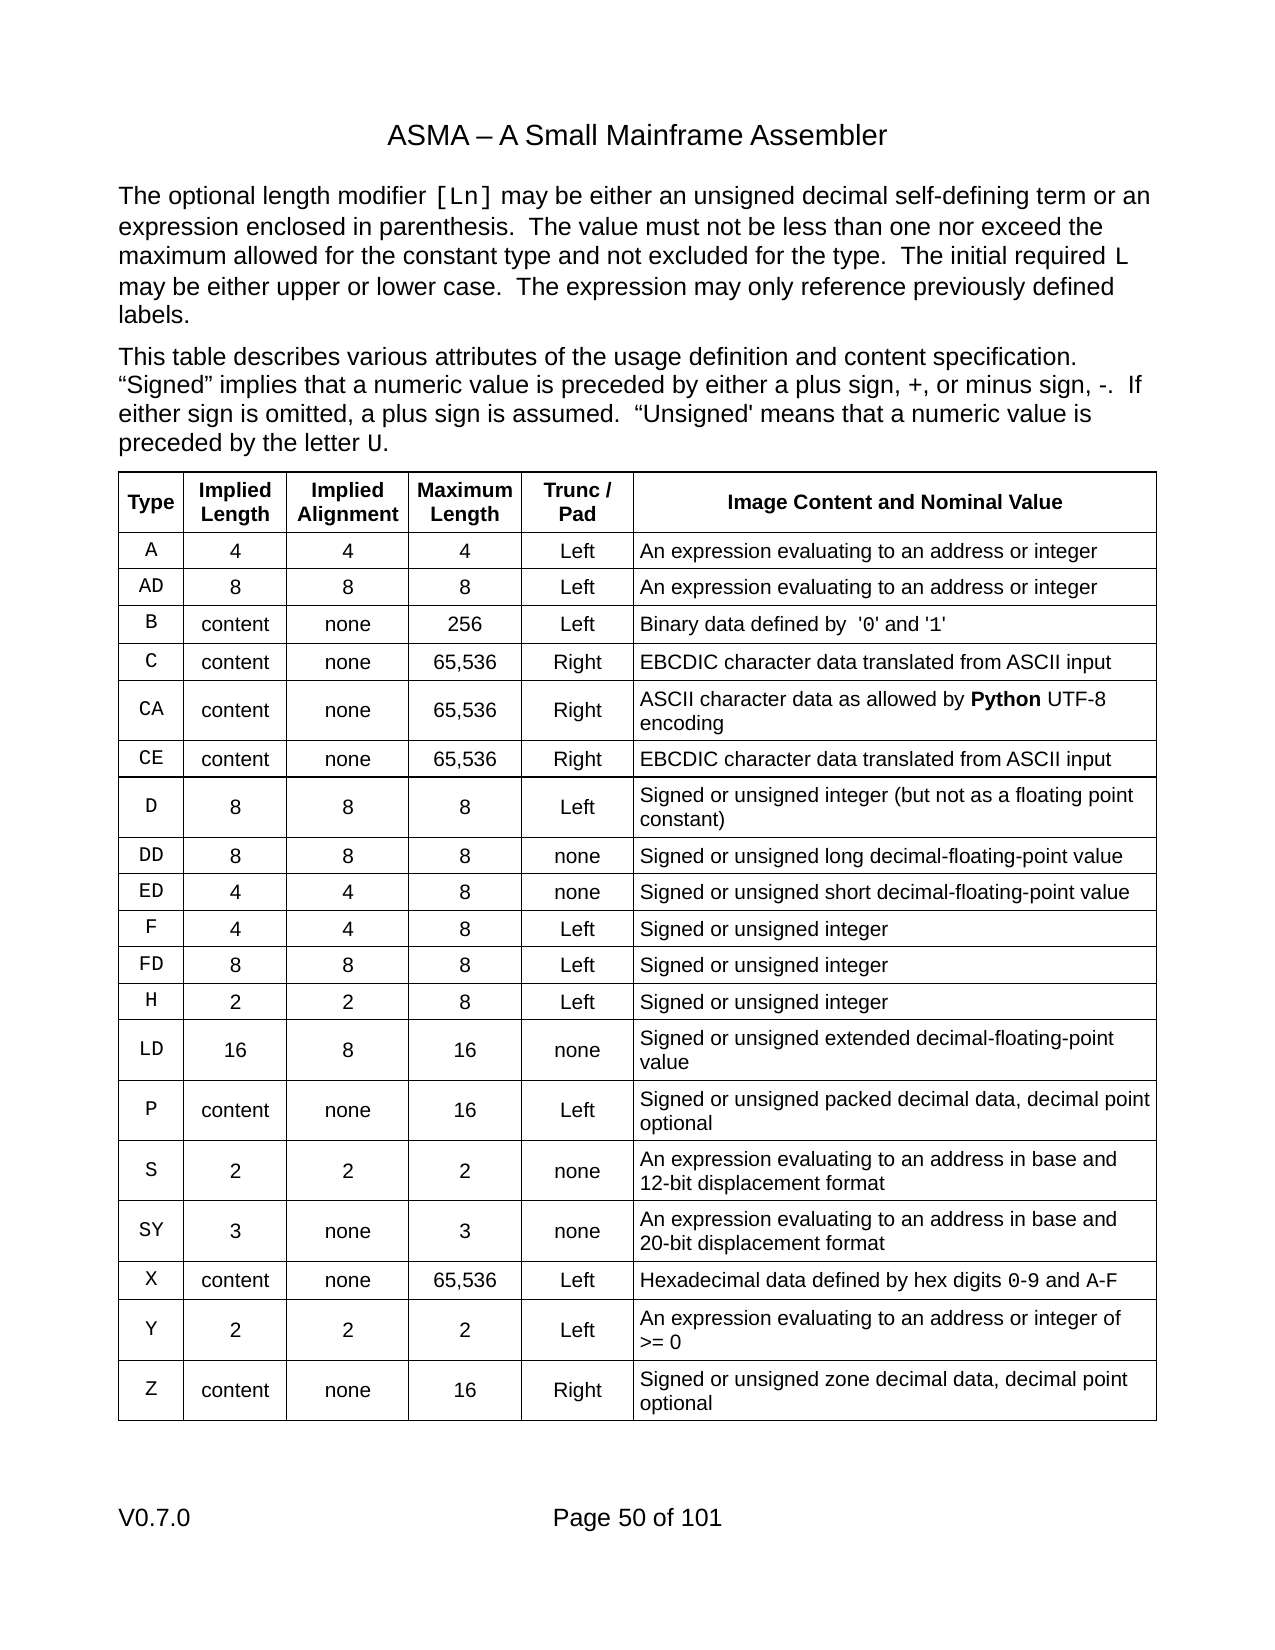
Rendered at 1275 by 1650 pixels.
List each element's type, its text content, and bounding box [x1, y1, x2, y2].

table_cell 65,536 [409, 681, 521, 740]
table_cell S [119, 1141, 183, 1200]
table_cell Right [522, 1361, 633, 1420]
table_cell ED [119, 874, 183, 910]
table_header Type [119, 473, 183, 532]
table_cell none [287, 1201, 408, 1261]
table_cell 8 [287, 838, 408, 873]
table_cell Signed or unsigned zone decimal data, decimal point optional [634, 1361, 1156, 1420]
table_cell B [119, 606, 183, 643]
table_cell content [184, 681, 286, 740]
table_cell 4 [184, 533, 286, 568]
table_cell A [119, 533, 183, 568]
table_cell 3 [184, 1201, 286, 1261]
table_cell 16 [409, 1020, 521, 1079]
table_cell 8 [409, 874, 521, 910]
table_cell content [184, 644, 286, 679]
table_cell none [287, 1262, 408, 1299]
table_cell none [287, 1361, 408, 1420]
table_cell Left [522, 947, 633, 983]
table_cell 8 [184, 569, 286, 605]
table_cell AD [119, 569, 183, 605]
table_cell 16 [409, 1081, 521, 1140]
table_cell Signed or unsigned short decimal-floating-point value [634, 874, 1156, 910]
table_cell 8 [409, 778, 521, 837]
table_cell none [287, 741, 408, 776]
table_cell Left [522, 606, 633, 643]
table_cell 16 [184, 1020, 286, 1079]
table_cell 8 [409, 984, 521, 1019]
table_cell P [119, 1081, 183, 1140]
table_cell 2 [287, 984, 408, 1019]
table_cell An expression evaluating to an address in base and 20-bit displacement format [634, 1201, 1156, 1261]
table_cell H [119, 984, 183, 1019]
table_cell EBCDIC character data translated from ASCII input [634, 644, 1156, 679]
table_cell 8 [409, 569, 521, 605]
table_cell 65,536 [409, 741, 521, 776]
table_cell content [184, 741, 286, 776]
table_cell 4 [409, 533, 521, 568]
table_cell 2 [287, 1141, 408, 1200]
table_cell 4 [287, 874, 408, 910]
table_cell CA [119, 681, 183, 740]
table_cell Signed or unsigned integer [634, 984, 1156, 1019]
table_cell Binary data defined by '0' and '1' [634, 606, 1156, 643]
table_header Implied Alignment [287, 473, 408, 532]
table_cell 4 [287, 911, 408, 946]
table_cell An expression evaluating to an address or integer of >= 0 [634, 1300, 1156, 1359]
table_cell content [184, 1081, 286, 1140]
table_cell Signed or unsigned long decimal-floating-point value [634, 838, 1156, 873]
table_cell none [287, 681, 408, 740]
table_cell D [119, 778, 183, 837]
table_cell Left [522, 778, 633, 837]
table_cell 3 [409, 1201, 521, 1261]
table_header Maximum Length [409, 473, 521, 532]
table_cell Left [522, 911, 633, 946]
table_cell FD [119, 947, 183, 983]
table_cell 2 [287, 1300, 408, 1359]
table_cell An expression evaluating to an address in base and 12-bit displacement format [634, 1141, 1156, 1200]
table_cell Left [522, 1300, 633, 1359]
text This table describes various attributes of the usage definition and content specification. “Signed” implies that a numeric value is preceded by either a plus sign, +, or minus sign, -. If either sign is omitted, a plus sign is assumed. “Unsigned' means that a numeric value is preceded by the letter U. [118, 342, 1157, 459]
table_cell none [522, 1020, 633, 1079]
table_cell Right [522, 741, 633, 776]
table_cell 4 [184, 874, 286, 910]
table_cell none [287, 606, 408, 643]
table_cell CE [119, 741, 183, 776]
table_cell 2 [184, 984, 286, 1019]
table_cell 4 [287, 533, 408, 568]
table_cell none [522, 838, 633, 873]
table_cell An expression evaluating to an address or integer [634, 569, 1156, 605]
table_cell Y [119, 1300, 183, 1359]
table_cell 2 [184, 1300, 286, 1359]
table_cell DD [119, 838, 183, 873]
table_cell Signed or unsigned integer [634, 947, 1156, 983]
table_cell 16 [409, 1361, 521, 1420]
table_cell 2 [184, 1141, 286, 1200]
table_cell An expression evaluating to an address or integer [634, 533, 1156, 568]
table_cell Left [522, 984, 633, 1019]
table_cell content [184, 1262, 286, 1299]
table_cell 8 [287, 778, 408, 837]
table_header Implied Length [184, 473, 286, 532]
table_cell Left [522, 1262, 633, 1299]
table_cell Hexadecimal data defined by hex digits 0-9 and A-F [634, 1262, 1156, 1299]
table_cell 65,536 [409, 1262, 521, 1299]
table_cell 8 [409, 911, 521, 946]
table_cell Signed or unsigned packed decimal data, decimal point optional [634, 1081, 1156, 1140]
table_cell Signed or unsigned integer [634, 911, 1156, 946]
table_cell F [119, 911, 183, 946]
table_cell none [287, 1081, 408, 1140]
table_cell Z [119, 1361, 183, 1420]
table_cell 256 [409, 606, 521, 643]
table_cell 8 [287, 1020, 408, 1079]
table_cell ASCII character data as allowed by Python UTF-8 encoding [634, 681, 1156, 740]
table_cell Signed or unsigned integer (but not as a floating point constant) [634, 778, 1156, 837]
table_cell none [522, 1141, 633, 1200]
table_cell Left [522, 533, 633, 568]
table_cell SY [119, 1201, 183, 1261]
table_cell 8 [184, 778, 286, 837]
table_cell LD [119, 1020, 183, 1079]
table_cell 8 [287, 569, 408, 605]
table_cell C [119, 644, 183, 679]
table_cell content [184, 1361, 286, 1420]
text The optional length modifier [Ln] may be either an unsigned decimal self-defining term or an expression enclosed in parenthesis. The value must not be less than one nor exceed the maximum allowed for the constant type and not excluded for the type. The initial required L may be either upper or lower case. The expression may only reference previously defined labels. [118, 181, 1157, 329]
table_cell 2 [409, 1300, 521, 1359]
table_cell 65,536 [409, 644, 521, 679]
table_header Trunc / Pad [522, 473, 633, 532]
table_cell none [522, 1201, 633, 1261]
table_cell 8 [184, 947, 286, 983]
table_cell X [119, 1262, 183, 1299]
table_header Image Content and Nominal Value [634, 473, 1156, 532]
table_cell none [287, 644, 408, 679]
table_cell 8 [409, 947, 521, 983]
table_cell content [184, 606, 286, 643]
table_cell none [522, 874, 633, 910]
table_cell Right [522, 644, 633, 679]
table_cell 8 [287, 947, 408, 983]
table_cell Right [522, 681, 633, 740]
table_cell 8 [409, 838, 521, 873]
table_cell 8 [184, 838, 286, 873]
table_cell 2 [409, 1141, 521, 1200]
table_cell 4 [184, 911, 286, 946]
table_cell Left [522, 569, 633, 605]
table_cell Signed or unsigned extended decimal-floating-point value [634, 1020, 1156, 1079]
table_cell Left [522, 1081, 633, 1140]
table_cell EBCDIC character data translated from ASCII input [634, 741, 1156, 776]
